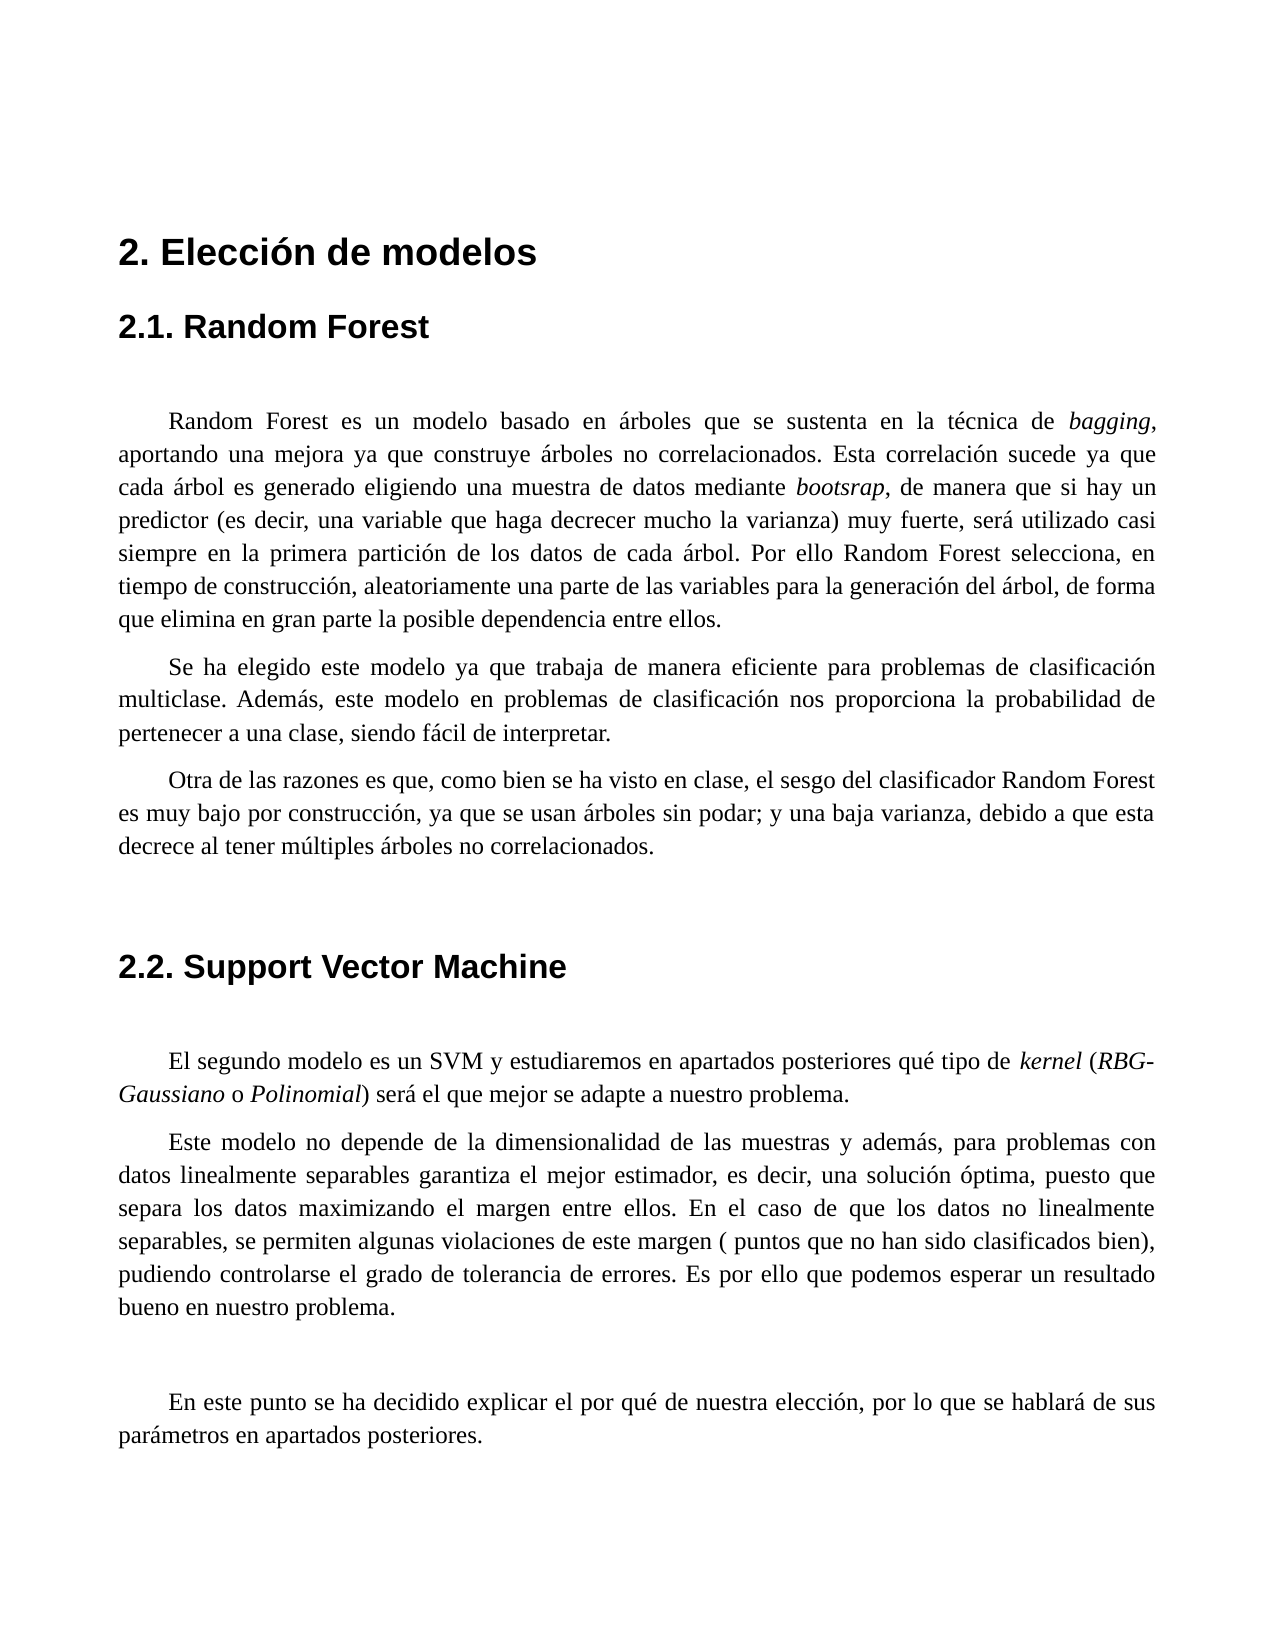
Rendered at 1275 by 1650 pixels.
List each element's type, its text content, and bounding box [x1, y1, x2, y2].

text El segundo modelo es un SVM y estudiaremos en apartados posteriores qué tipo de kernel (RBG-Gaussiano o Polinomial) será el que mejor se adapte a nuestro problema. [118, 1046, 1157, 1108]
text Random Forest es un modelo basado en árboles que se sustenta en la técnica de bagging, aportando una mejora ya que construye árboles no correlacionados. Esta correlación sucede ya que cada árbol es generado eligiendo una muestra de datos mediante bootsrap, de manera que si hay un predictor (es decir, una variable que haga decrecer mucho la varianza) muy fuerte, será utilizado casi siempre en la primera partición de los datos de cada árbol. Por ello Random Forest selecciona, en tiempo de construcción, aleatoriamente una parte de las variables para la generación del árbol, de forma que elimina en gran parte la posible dependencia entre ellos. [118, 406, 1157, 633]
text En este punto se ha decidido explicar el por qué de nuestra elección, por lo que se hablará de sus parámetros en apartados posteriores. [118, 1387, 1157, 1449]
text Otra de las razones es que, como bien se ha visto en clase, el sesgo del clasificador Random Forest es muy bajo por construcción, ya que se usan árboles sin podar; y una baja varianza, debido a que esta decrece al tener múltiples árboles no correlacionados. [118, 765, 1157, 860]
subtitle 2.1. Random Forest [118, 307, 1157, 346]
subtitle 2.2. Support Vector Machine [118, 947, 1157, 986]
text Se ha elegido este modelo ya que trabaja de manera eficiente para problemas de clasificación multiclase. Además, este modelo en problemas de clasificación nos proporciona la probabilidad de pertenecer a una clase, siendo fácil de interpretar. [118, 652, 1157, 746]
subtitle 2. Elección de modelos [118, 230, 1157, 274]
text Este modelo no depende de la dimensionalidad de las muestras y además, para problemas con datos linealmente separables garantiza el mejor estimador, es decir, una solución óptima, puesto que separa los datos maximizando el margen entre ellos. En el caso de que los datos no linealmente separables, se permiten algunas violaciones de este margen ( puntos que no han sido clasificados bien), pudiendo controlarse el grado de tolerancia de errores. Es por ello que podemos esperar un resultado bueno en nuestro problema. [118, 1127, 1157, 1321]
